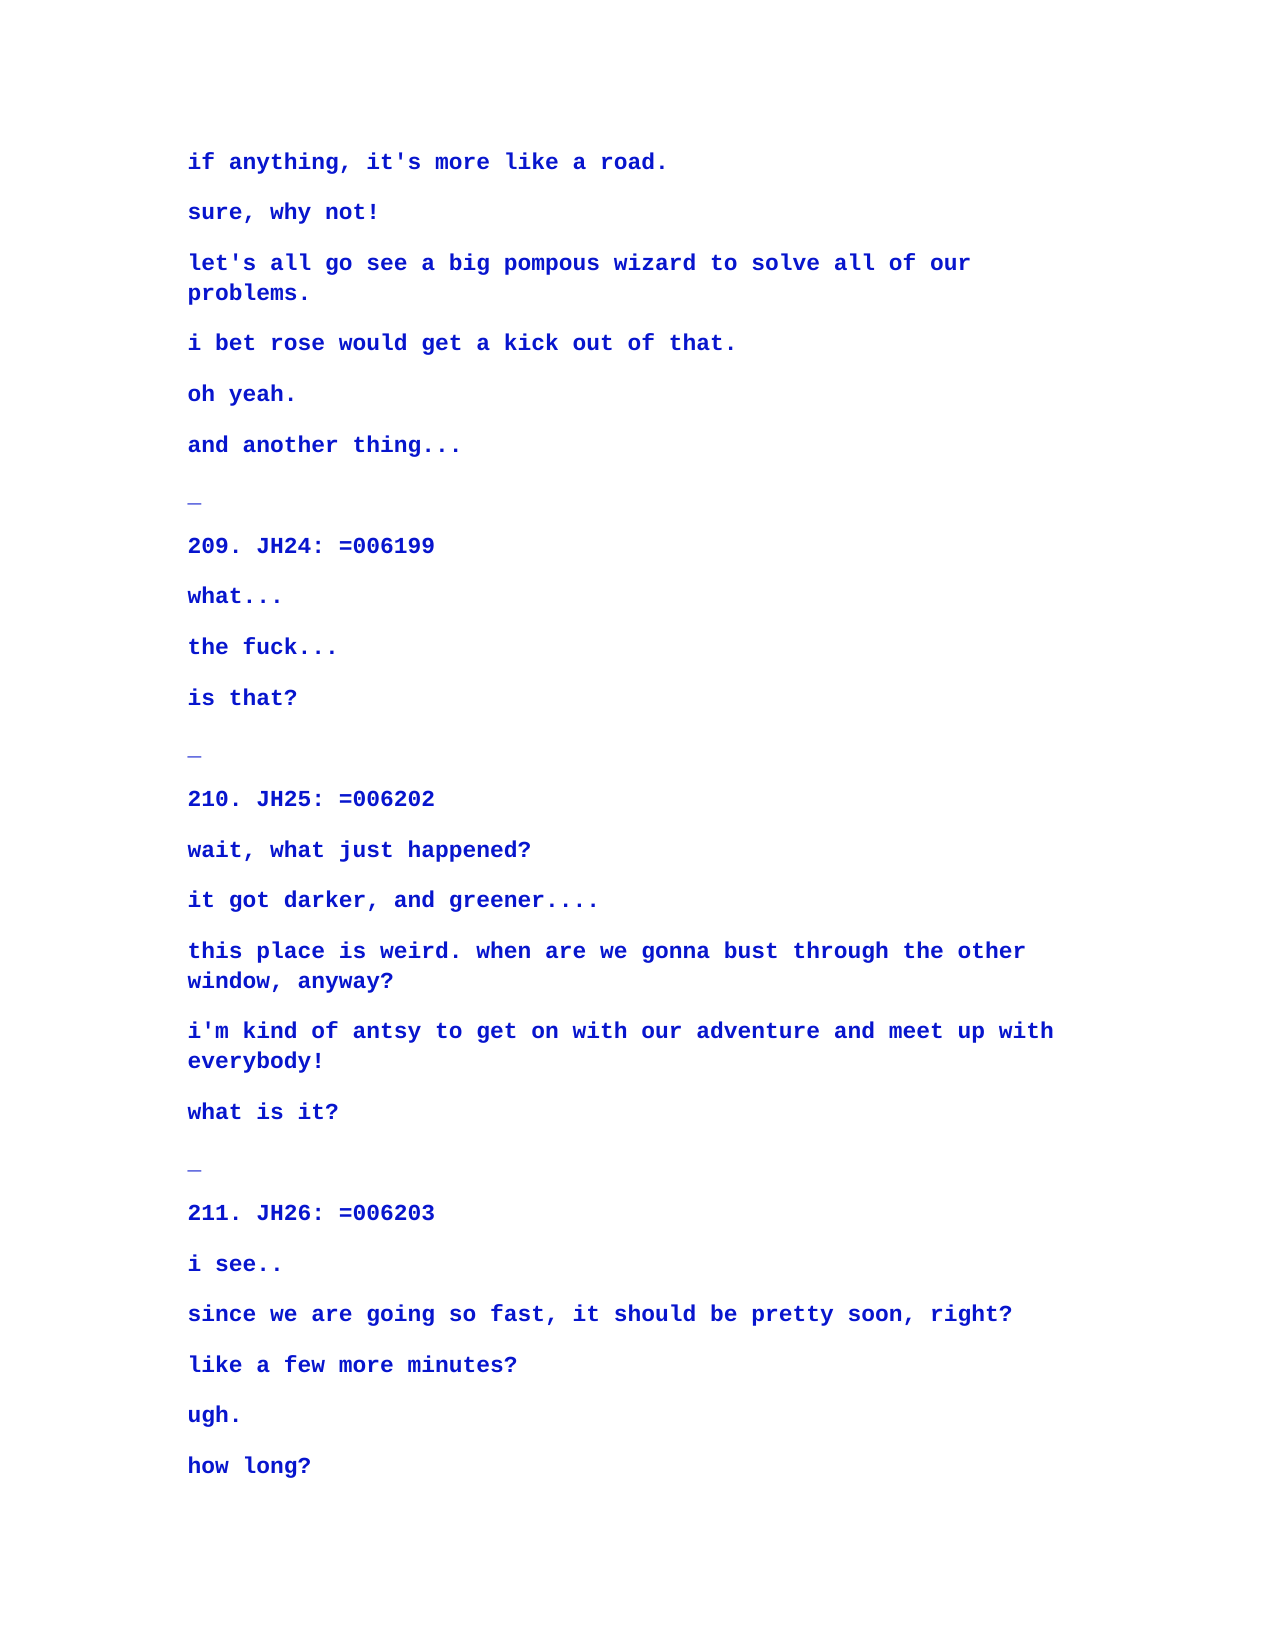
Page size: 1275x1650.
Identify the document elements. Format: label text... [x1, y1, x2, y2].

text the fuck... [187, 635, 1087, 661]
text since we are going so fast, it should be pretty soon, right? [187, 1302, 1087, 1328]
text wait, what just happened? [187, 838, 1087, 864]
text and another thing... [187, 433, 1087, 459]
text like a few more minutes? [187, 1353, 1087, 1379]
text how long? [187, 1454, 1087, 1480]
text oh yeah. [187, 382, 1087, 408]
text 211. JH26: =006203 [187, 1201, 1087, 1227]
text what is it? [187, 1100, 1087, 1126]
text 210. JH25: =006202 [187, 787, 1087, 813]
text ugh. [187, 1404, 1087, 1430]
text i bet rose would get a kick out of that. [187, 332, 1087, 358]
text what... [187, 585, 1087, 611]
text _ [187, 1151, 1087, 1177]
text if anything, it's more like a road. [187, 150, 1087, 176]
text this place is weird. when are we gonna bust through the other window, anyway? [187, 939, 1087, 995]
text sure, why not! [187, 201, 1087, 227]
text _ [187, 737, 1087, 763]
text _ [187, 483, 1087, 509]
text is that? [187, 686, 1087, 712]
text i see.. [187, 1252, 1087, 1278]
text i'm kind of antsy to get on with our adventure and meet up with everybody! [187, 1019, 1087, 1075]
text it got darker, and greener.... [187, 888, 1087, 914]
text let's all go see a big pompous wizard to solve all of our problems. [187, 251, 1087, 307]
text 209. JH24: =006199 [187, 534, 1087, 560]
